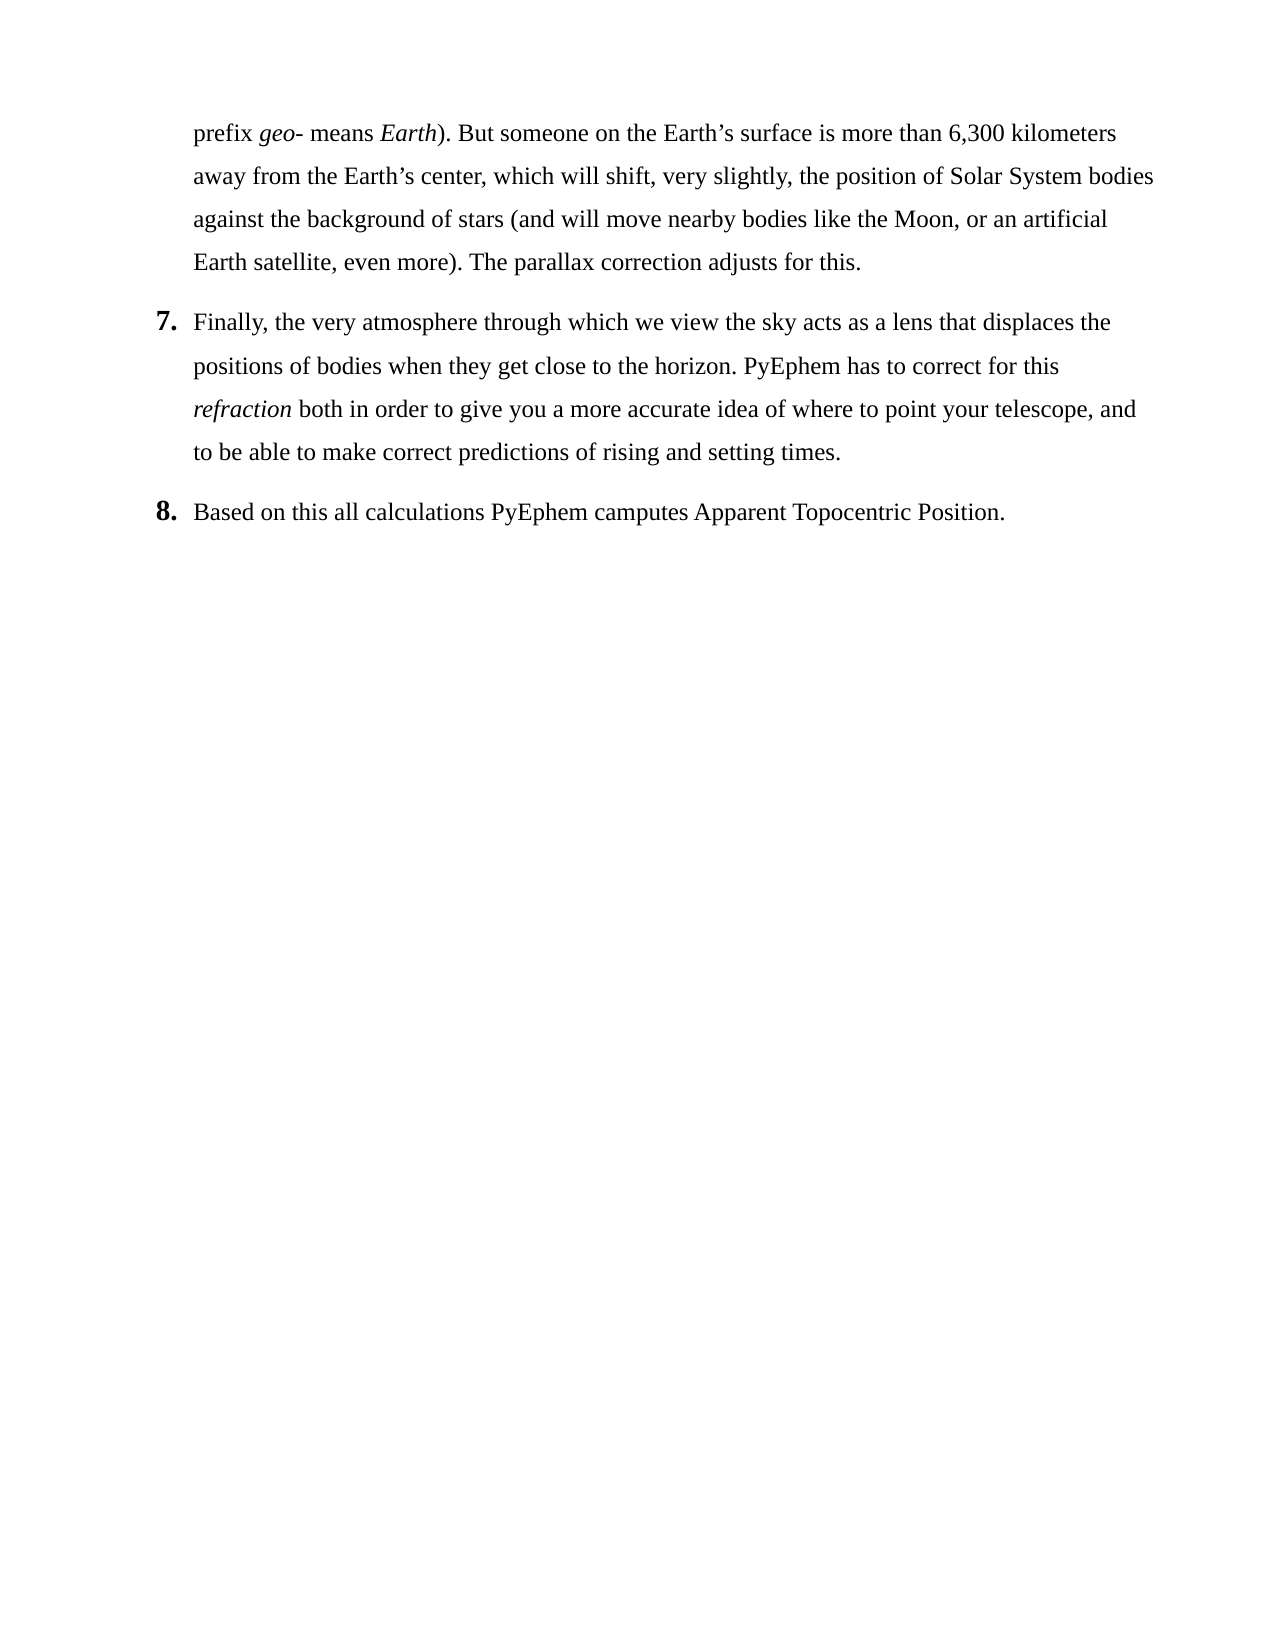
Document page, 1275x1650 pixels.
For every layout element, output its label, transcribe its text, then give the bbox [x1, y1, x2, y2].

list prefix geo- means Earth). But someone on the Earth’s surface is more than 6,300 kilometers away from the Earth’s center, which will shift, very slightly, the position of Solar System bodies against the background of stars (and will move nearby bodies like the Moon, or an artificial Earth satellite, even more). The parallax correction adjusts for this. [156, 118, 1157, 276]
list Finally, the very atmosphere through which we view the sky acts as a lens that displaces the positions of bodies when they get close to the horizon. PyEphem has to correct for this refraction both in order to give you a more accurate idea of where to point your telescope, and to be able to make correct predictions of rising and setting times. [156, 303, 1157, 466]
list Based on this all calculations PyEphem camputes Apparent Topocentric Position. [156, 493, 1157, 526]
